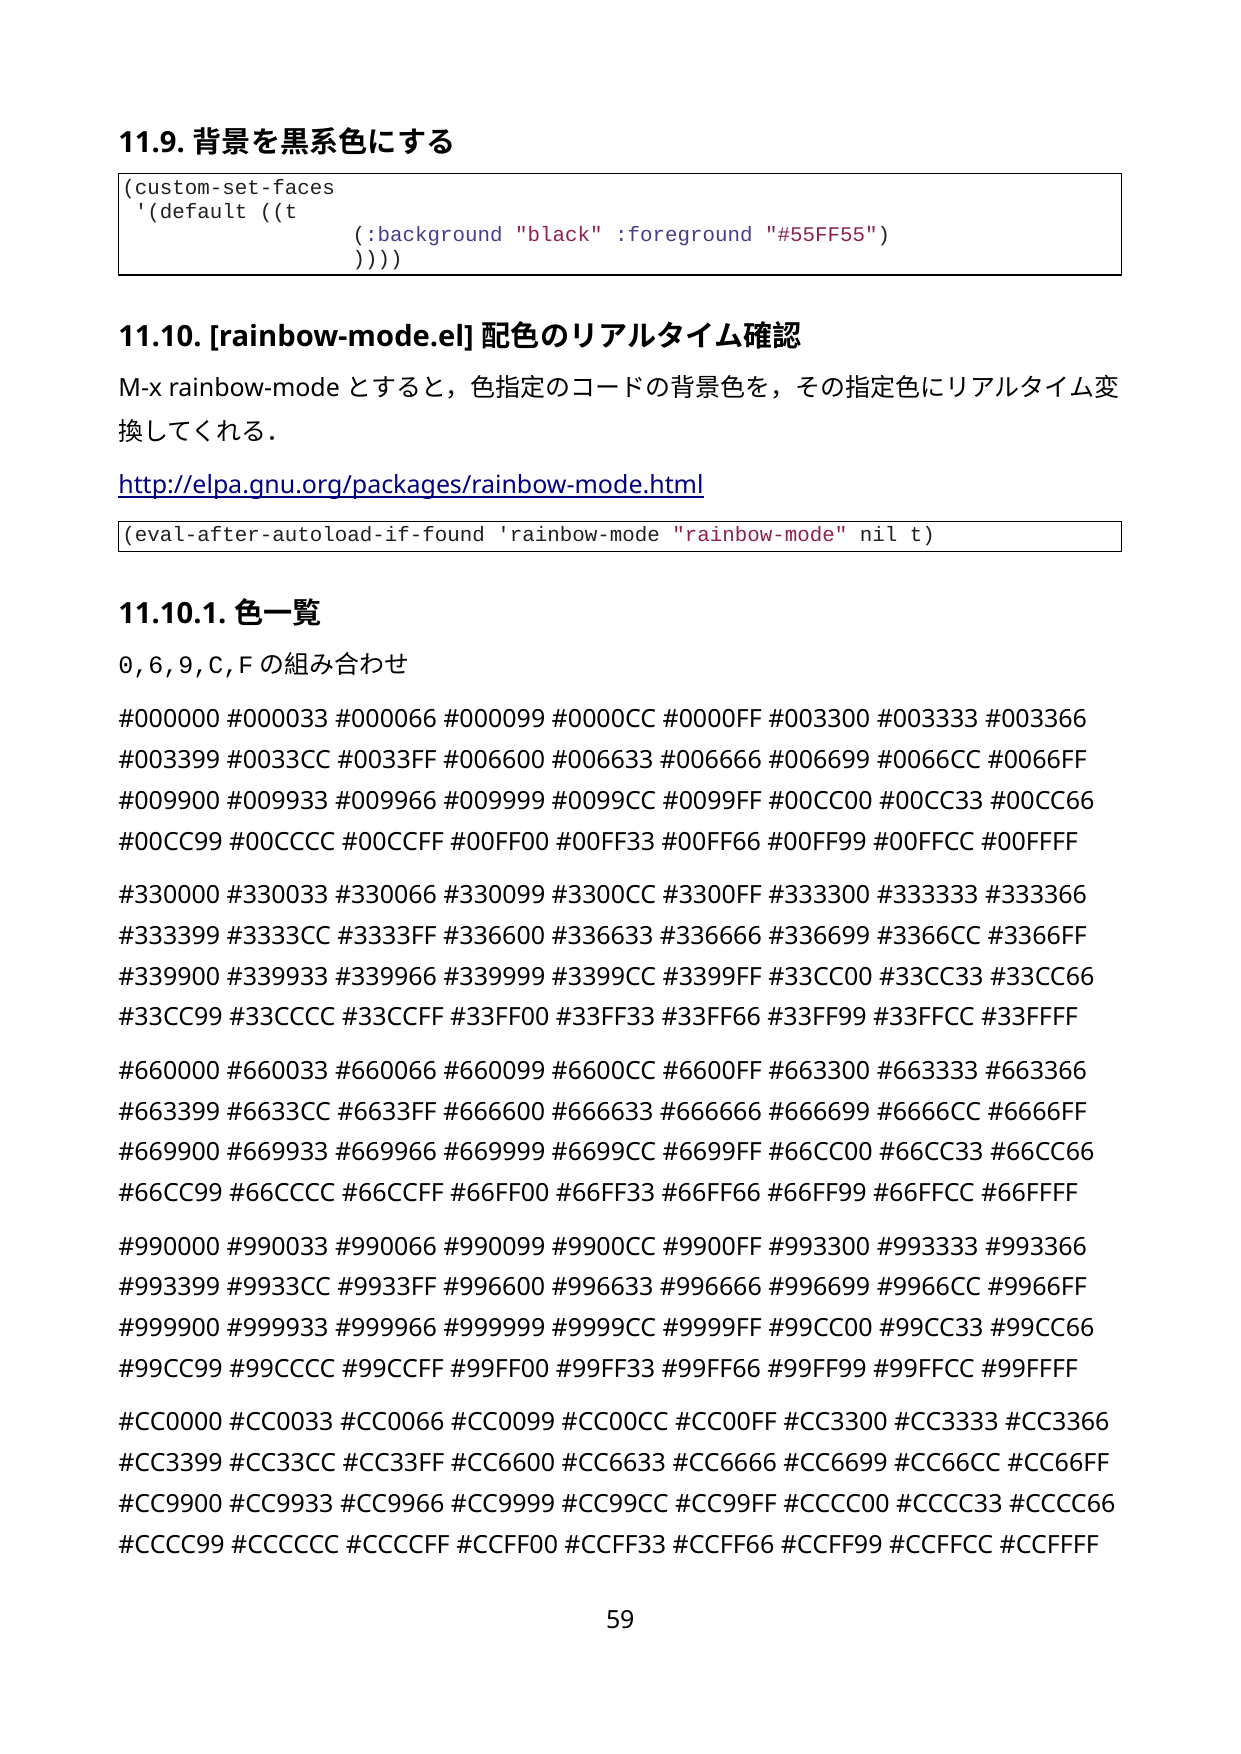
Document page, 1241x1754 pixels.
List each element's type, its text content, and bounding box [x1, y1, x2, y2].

text (:background "black" :foreground "#55FF55") [119, 220, 1121, 244]
text 0,6,9,C,F の組み合わせ [118, 644, 1122, 681]
subtitle 色一覧 [118, 589, 1122, 632]
text M-x rainbow-mode とすると，色指定のコードの背景色を，その指定色にリアルタイム変換してくれる． [118, 368, 1122, 447]
text (custom-set-faces [119, 174, 1121, 197]
text #990000 #990033 #990066 #990099 #9900CC #9900FF #993300 #993333 #993366 #993399 #9933CC #9933FF #996600 #996633 #996666 #996699 #9966CC #9966FF #999900 #999933 #999966 #999999 #9999CC #9999FF #99CC00 #99CC33 #99CC66 #99CC99 #99CCCC #99CCFF #99FF00 #99FF33 #99FF66 #99FF99 #99FFCC #99FFFF [118, 1228, 1122, 1385]
text #660000 #660033 #660066 #660099 #6600CC #6600FF #663300 #663333 #663366 #663399 #6633CC #6633FF #666600 #666633 #666666 #666699 #6666CC #6666FF #669900 #669933 #669966 #669999 #6699CC #6699FF #66CC00 #66CC33 #66CC66 #66CC99 #66CCCC #66CCFF #66FF00 #66FF33 #66FF66 #66FF99 #66FFCC #66FFFF [118, 1052, 1122, 1209]
text )))) [119, 244, 1121, 274]
text #330000 #330033 #330066 #330099 #3300CC #3300FF #333300 #333333 #333366 #333399 #3333CC #3333FF #336600 #336633 #336666 #336699 #3366CC #3366FF #339900 #339933 #339966 #339999 #3399CC #3399FF #33CC00 #33CC33 #33CC66 #33CC99 #33CCCC #33CCFF #33FF00 #33FF33 #33FF66 #33FF99 #33FFCC #33FFFF [118, 876, 1122, 1033]
text #CC0000 #CC0033 #CC0066 #CC0099 #CC00CC #CC00FF #CC3300 #CC3333 #CC3366 #CC3399 #CC33CC #CC33FF #CC6600 #CC6633 #CC6666 #CC6699 #CC66CC #CC66FF #CC9900 #CC9933 #CC9966 #CC9999 #CC99CC #CC99FF #CCCC00 #CCCC33 #CCCC66 #CCCC99 #CCCCCC #CCCCFF #CCFF00 #CCFF33 #CCFF66 #CCFF99 #CCFFCC #CCFFFF [118, 1404, 1122, 1561]
text (eval-after-autoload-if-found 'rainbow-mode "rainbow-mode" nil t) [119, 522, 1121, 551]
subtitle [rainbow-mode.el] 配色のリアルタイム確認 [118, 313, 1122, 355]
text http://elpa.gnu.org/packages/rainbow-mode.html [118, 467, 1122, 501]
subtitle 背景を黒系色にする [118, 118, 1122, 161]
text '(default ((t [119, 197, 1121, 220]
text #000000 #000033 #000066 #000099 #0000CC #0000FF #003300 #003333 #003366 #003399 #0033CC #0033FF #006600 #006633 #006666 #006699 #0066CC #0066FF #009900 #009933 #009966 #009999 #0099CC #0099FF #00CC00 #00CC33 #00CC66 #00CC99 #00CCCC #00CCFF #00FF00 #00FF33 #00FF66 #00FF99 #00FFCC #00FFFF [118, 701, 1122, 857]
